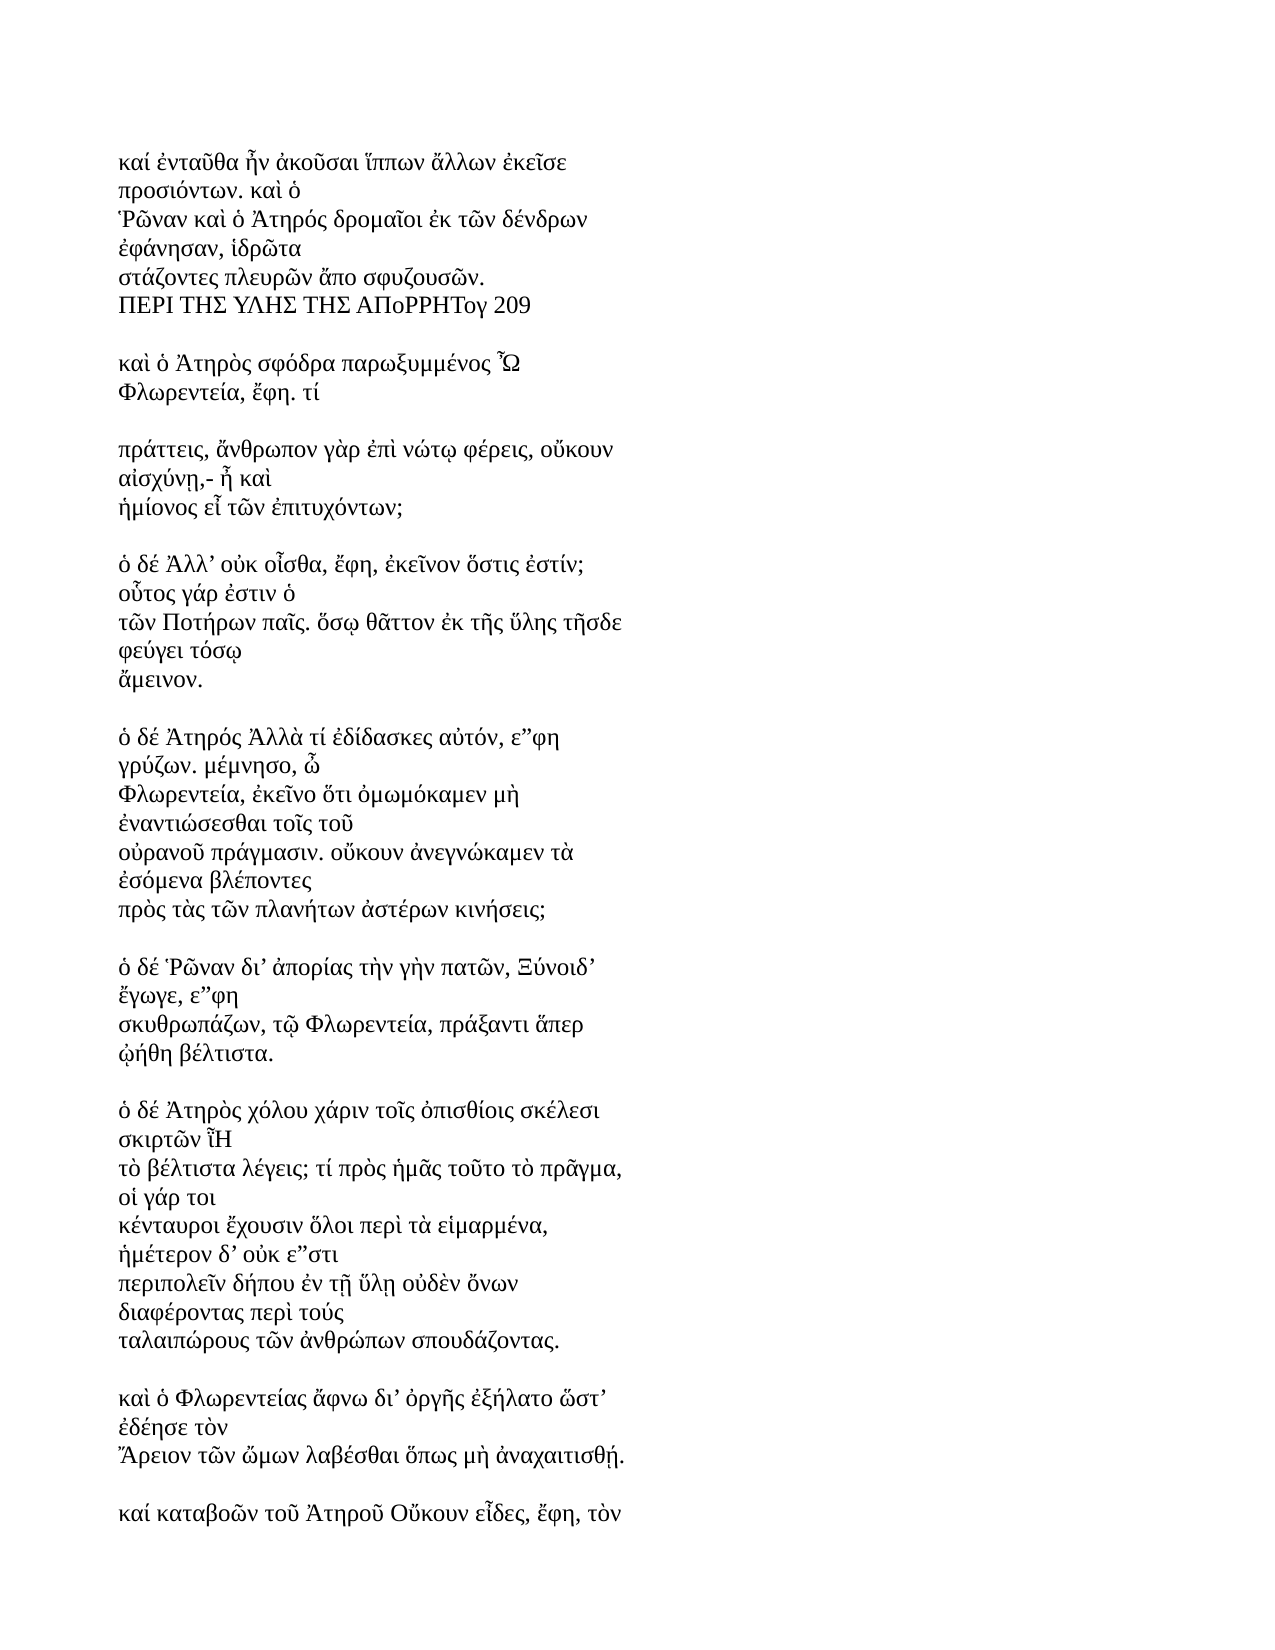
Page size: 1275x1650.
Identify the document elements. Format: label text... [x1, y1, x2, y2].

table_cell καί ἐνταῦθα ἦν ἀκοῦσαι ἵππων ἄλλων ἐκεῖσε προσιόντων. καὶ ὁ Ῥῶναν καὶ ὁ Ἀτηρός δρομαῖοι ἐκ τῶν δένδρων ἐφάνησαν, ἱδρῶτα στάζοντες πλευρῶν ἄπο σφυζουσῶν. ΠΕΡΙ ΤΗΣ ΥΛΗΣ ΤΗΣ ΑΠοΡΡΗΤογ 209 καὶ ὁ Ἀτηρὸς σφόδρα παρωξυμμένος Ὦ Φλωρεντεία, ἔφη. τί πράττεις, ἄνθρωπον γὰρ ἐπὶ νώτῳ φέρεις, οὔκουν αἰσχύνῃ,- ἦ καὶ ἡμίονος εἶ τῶν ἐπιτυχόντων; ὁ δέ Ἀλλ’ οὐκ οἶσθα, ἔφη, ἐκεῖνον ὅστις ἐστίν; οὗτος γάρ ἐστιν ὁ τῶν Ποτήρων παῖς. ὅσῳ θᾶττον ἐκ τῆς ὕλης τῆσδε φεύγει τόσῳ ἄμεινον. ὁ δέ Ἀτηρός Ἀλλὰ τί ἐδίδασκες αὐτόν, ε”φη γρύζων. μέμνησο, ὦ Φλωρεντεία, ἐκεῖνο ὅτι ὀμωμόκαμεν μὴ ἐναντιώσεσθαι τοῖς τοῦ οὐρανοῦ πράγμασιν. οὔκουν ἀνεγνώκαμεν τὰ ἐσόμενα βλέποντες πρὸς τὰς τῶν πλανήτων ἀστέρων κινήσεις; ὁ δέ Ῥῶναν δι’ ἀπορίας τὴν γὴν πατῶν, Ξύνοιδ’ ἔγωγε, ε”φη σκυθρωπάζων, τῷ Φλωρεντεία, πράξαντι ἅπερ ᾠήθη βέλτιστα. ὁ δέ Ἀτηρὸς χόλου χάριν τοῖς ὀπισθίοις σκέλεσι σκιρτῶν ῗΗ τὸ βέλτιστα λέγεις; τί πρὸς ἡμᾶς τοῦτο τὸ πρᾶγμα, οἱ γάρ τοι κένταυροι ἔχουσιν ὅλοι περὶ τὰ εἱμαρμένα, ἡμέτερον δ’ οὐκ ε”στι περιπολεῖν δήπου ἐν τῇ ὕλῃ οὐδὲν ὄνων διαφέροντας περὶ τούς ταλαιπώρους τῶν ἀνθρώπων σπουδάζοντας. καὶ ὁ Φλωρεντείας ἄφνω δι’ ὀργῆς ἐξήλατο ὥστ’ ἐδέησε τὸν Ἄρειον τῶν ὤμων λαβέσθαι ὅπως μὴ ἀναχαιτισθῄ. καί καταβοῶν τοῦ Ἀτηροῦ Οὔκουν εἶδες, ἔφη, τὸν [118, 118, 637, 1527]
table_cell [638, 118, 1157, 1527]
